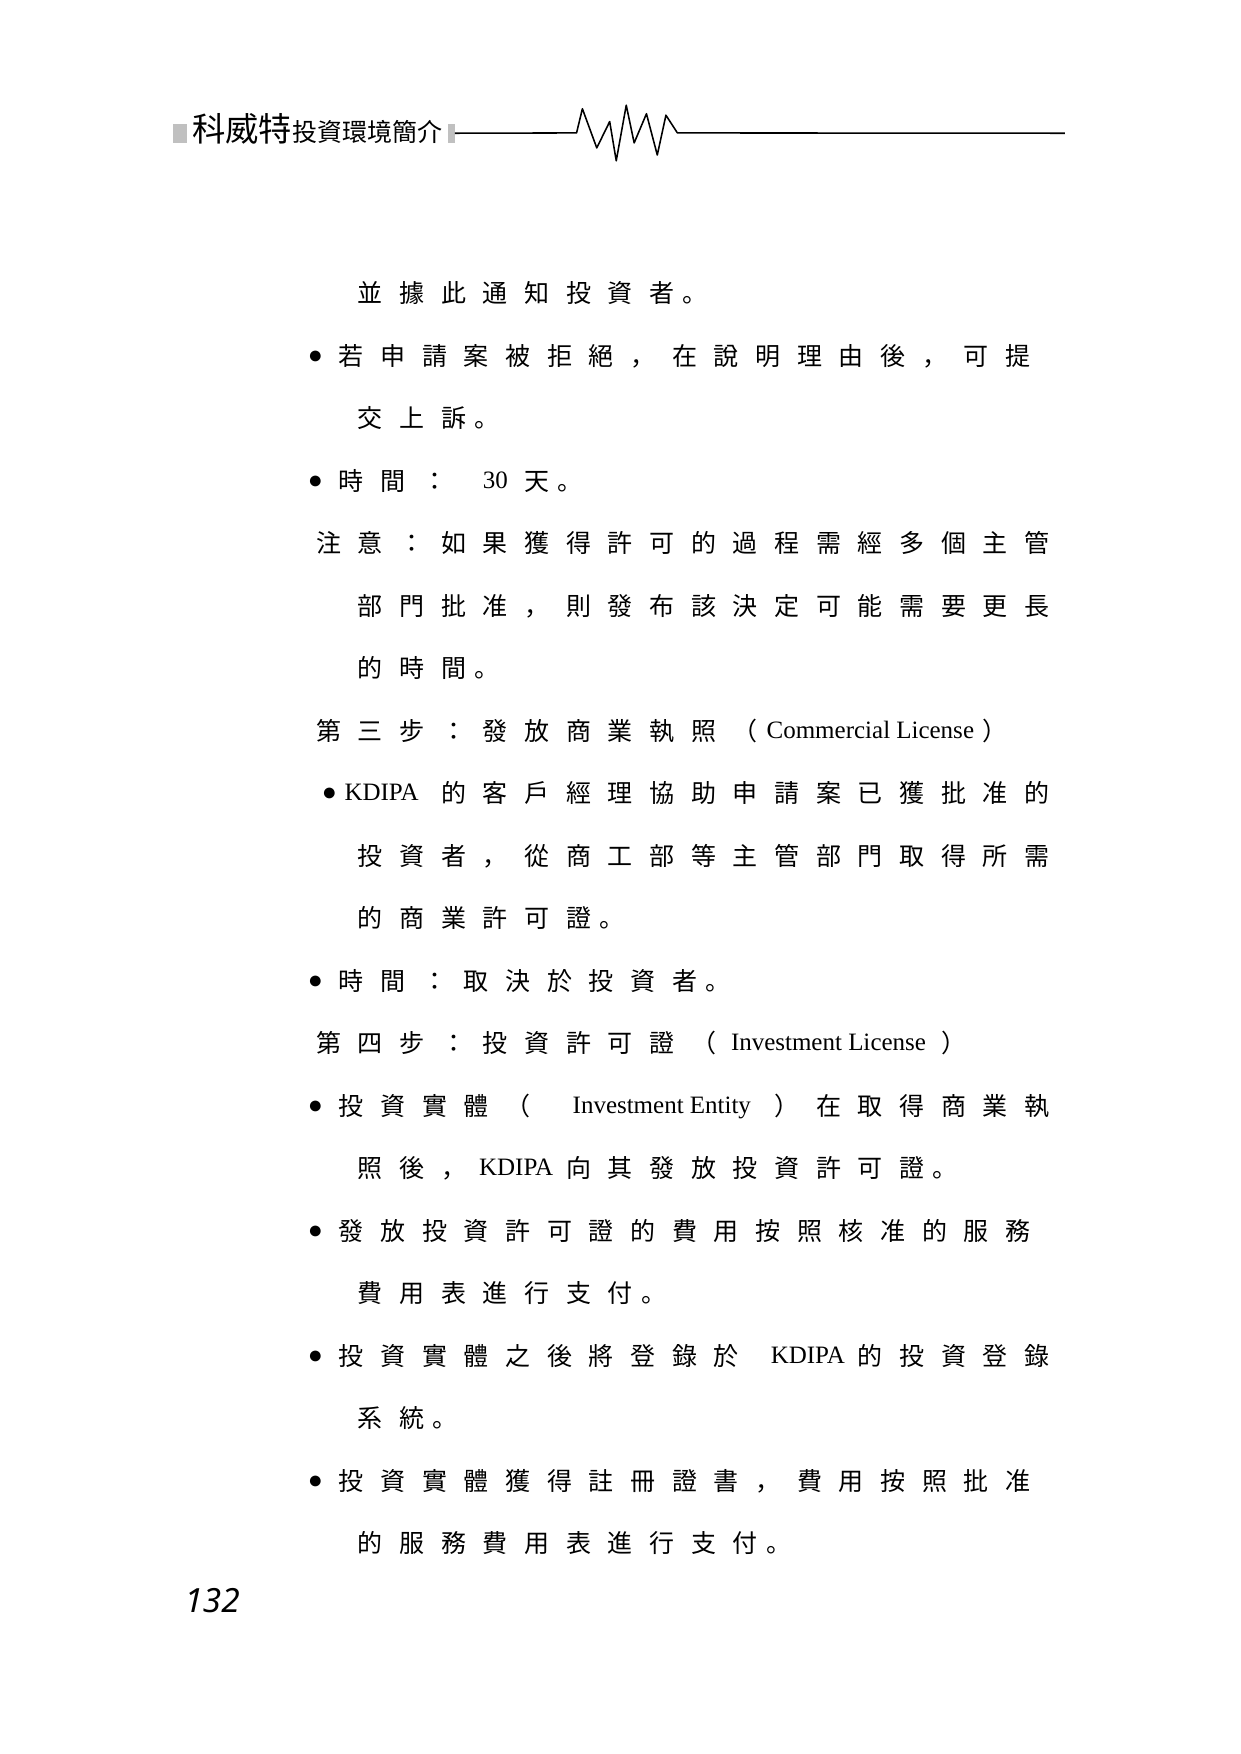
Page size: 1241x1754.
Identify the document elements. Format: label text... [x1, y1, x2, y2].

text ● 時間：30天。 [281, 438, 1058, 500]
text 並據此通知投資者。 [281, 250, 1058, 313]
text ● 投資實體（Investment Entity）在取得商業執照後，KDIPA向其發放投資許可證。 [281, 1063, 1058, 1188]
text ● 投資實體獲得註冊證書，費用按照批准的服務費用表進行支付。 [281, 1438, 1058, 1563]
text ● 若申請案被拒絕，在說明理由後，可提交上訴。 [281, 313, 1058, 438]
text 第三步：發放商業執照（Commercial License） [281, 688, 1058, 750]
text 第四步：投資許可證（Investment License） [281, 1000, 1058, 1063]
text ● 投資實體之後將登錄於KDIPA的投資登錄系統。 [281, 1313, 1058, 1438]
text ● 時間：取決於投資者。 [281, 938, 1058, 1000]
text ● 發放投資許可證的費用按照核准的服務費用表進行支付。 [281, 1188, 1058, 1313]
text 注意：如果獲得許可的過程需經多個主管部門批准，則發布該決定可能需要更長的時間。 [281, 500, 1058, 688]
text ● KDIPA的客戶經理協助申請案已獲批准的投資者，從商工部等主管部門取得所需的商業許可證。 [281, 750, 1058, 938]
